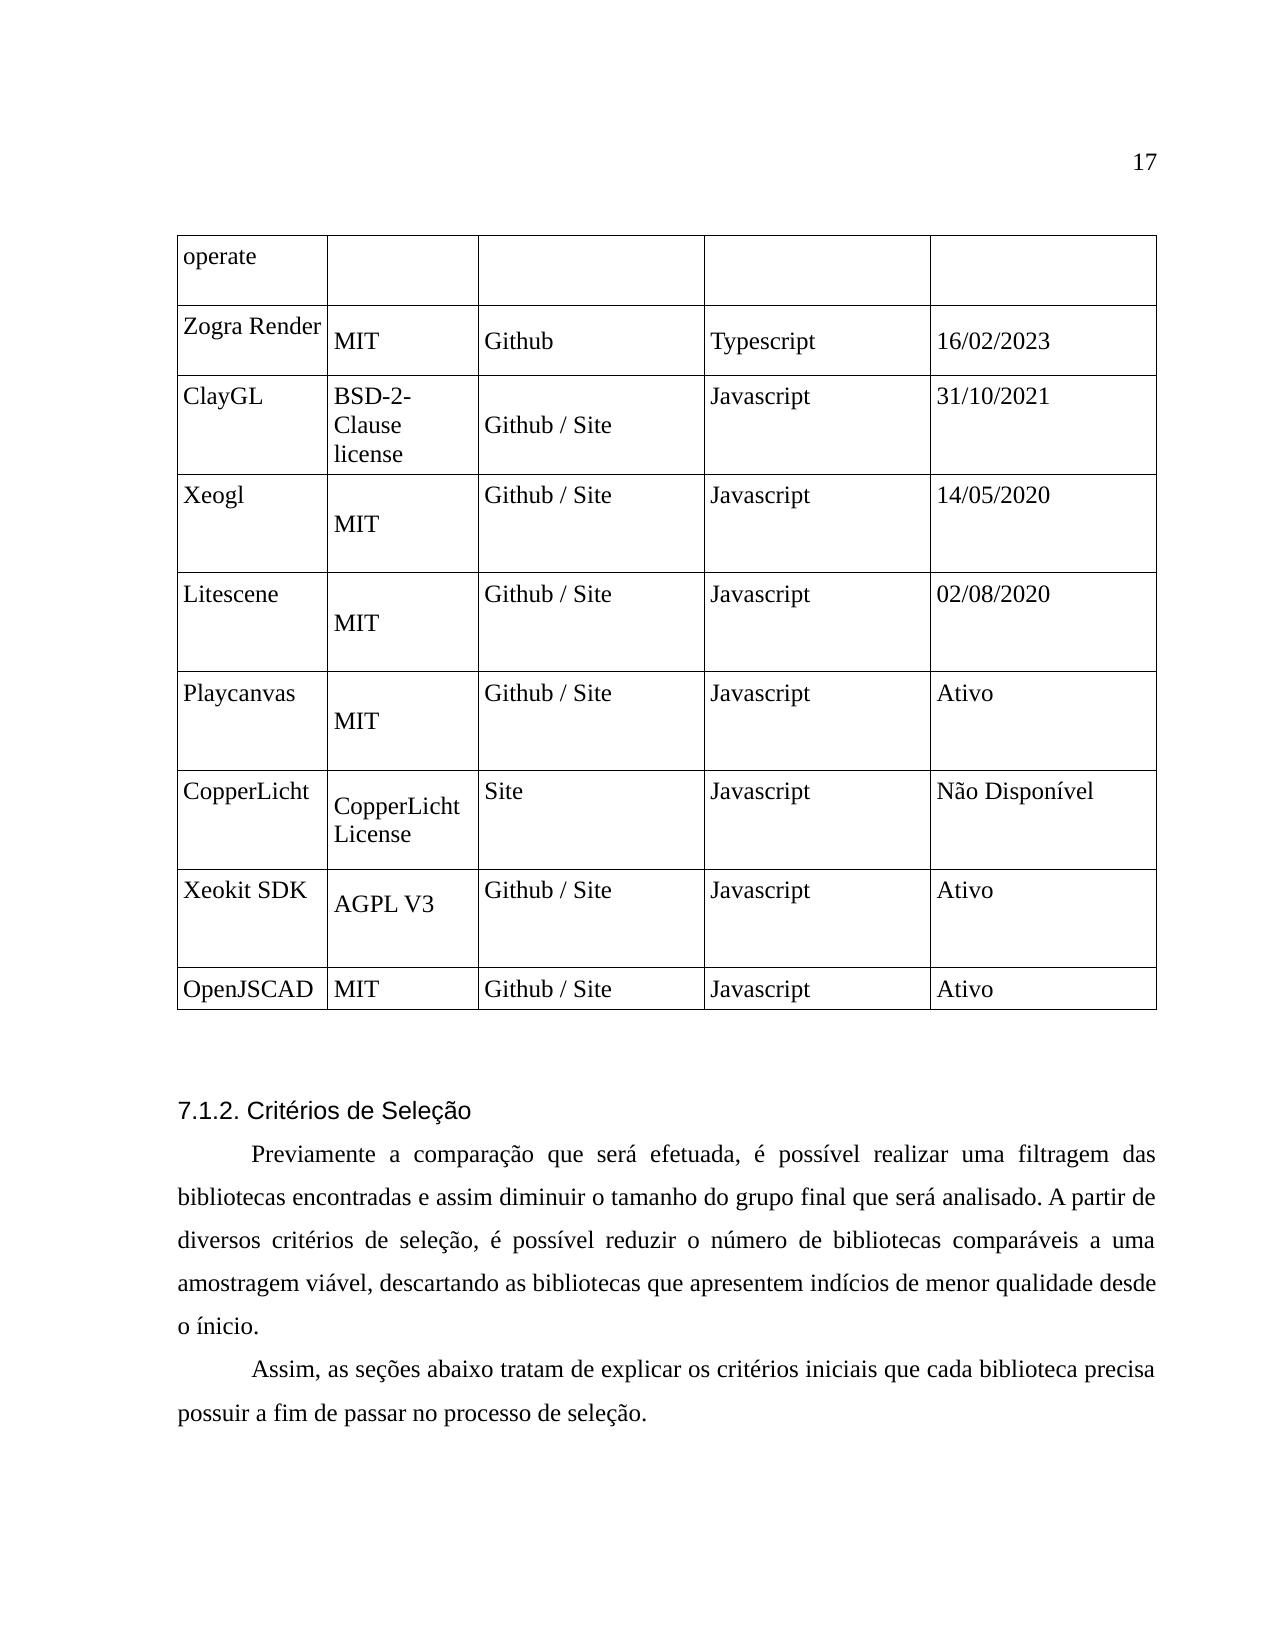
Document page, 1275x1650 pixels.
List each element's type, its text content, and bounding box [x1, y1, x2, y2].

table_cell Typescript [705, 306, 930, 375]
table_cell BSD-2-Clause license [328, 376, 478, 473]
table_cell [328, 236, 478, 305]
table_cell Não Disponível [931, 771, 1156, 868]
table_cell MIT [328, 573, 478, 671]
table_cell Javascript [705, 968, 930, 1008]
table_cell operate [178, 236, 327, 305]
table_cell Github / Site [479, 672, 704, 770]
table_cell MIT [328, 672, 478, 770]
table_cell Zogra Render [178, 306, 327, 375]
table_cell [705, 236, 930, 305]
table_cell AGPL V3 [328, 870, 478, 967]
table_cell ClayGL [178, 376, 327, 473]
text Previamente a comparação que será efetuada, é possível realizar uma filtragem das bibliotecas encontradas e assim diminuir o tamanho do grupo final que será analisado. A partir de diversos critérios de seleção, é possível reduzir o número de bibliotecas comparáveis a uma amostragem viável, descartando as bibliotecas que apresentem indícios de menor qualidade desde o ínicio. [177, 1139, 1157, 1340]
table_cell Github [479, 306, 704, 375]
table_cell 14/05/2020 [931, 475, 1156, 572]
table_cell Xeogl [178, 475, 327, 572]
table_cell Javascript [705, 376, 930, 473]
table_cell Javascript [705, 475, 930, 572]
table_cell Ativo [931, 968, 1156, 1008]
table_cell 02/08/2020 [931, 573, 1156, 671]
table_cell CopperLicht [178, 771, 327, 868]
table_cell CopperLicht License [328, 771, 478, 868]
table_cell 31/10/2021 [931, 376, 1156, 473]
table_cell Ativo [931, 870, 1156, 967]
table_cell Javascript [705, 672, 930, 770]
table_cell MIT [328, 306, 478, 375]
table_cell Github / Site [479, 870, 704, 967]
table_cell Github / Site [479, 573, 704, 671]
table_cell 16/02/2023 [931, 306, 1156, 375]
table_cell Github / Site [479, 475, 704, 572]
table_cell [931, 236, 1156, 305]
table_cell Javascript [705, 771, 930, 868]
table_cell Site [479, 771, 704, 868]
table_cell Github / Site [479, 968, 704, 1008]
table_cell Javascript [705, 870, 930, 967]
text Assim, as seções abaixo tratam de explicar os critérios iniciais que cada biblioteca precisa possuir a fim de passar no processo de seleção. [177, 1354, 1157, 1426]
table_cell OpenJSCAD [178, 968, 327, 1008]
table_cell MIT [328, 475, 478, 572]
table_cell Litescene [178, 573, 327, 671]
table_cell MIT [328, 968, 478, 1008]
table_cell Ativo [931, 672, 1156, 770]
table_cell Xeokit SDK [178, 870, 327, 967]
table_cell Playcanvas [178, 672, 327, 770]
subtitle 7.1.2. Critérios de Seleção [177, 1096, 1157, 1124]
table_cell [479, 236, 704, 305]
table_cell Javascript [705, 573, 930, 671]
table_cell Github / Site [479, 376, 704, 473]
